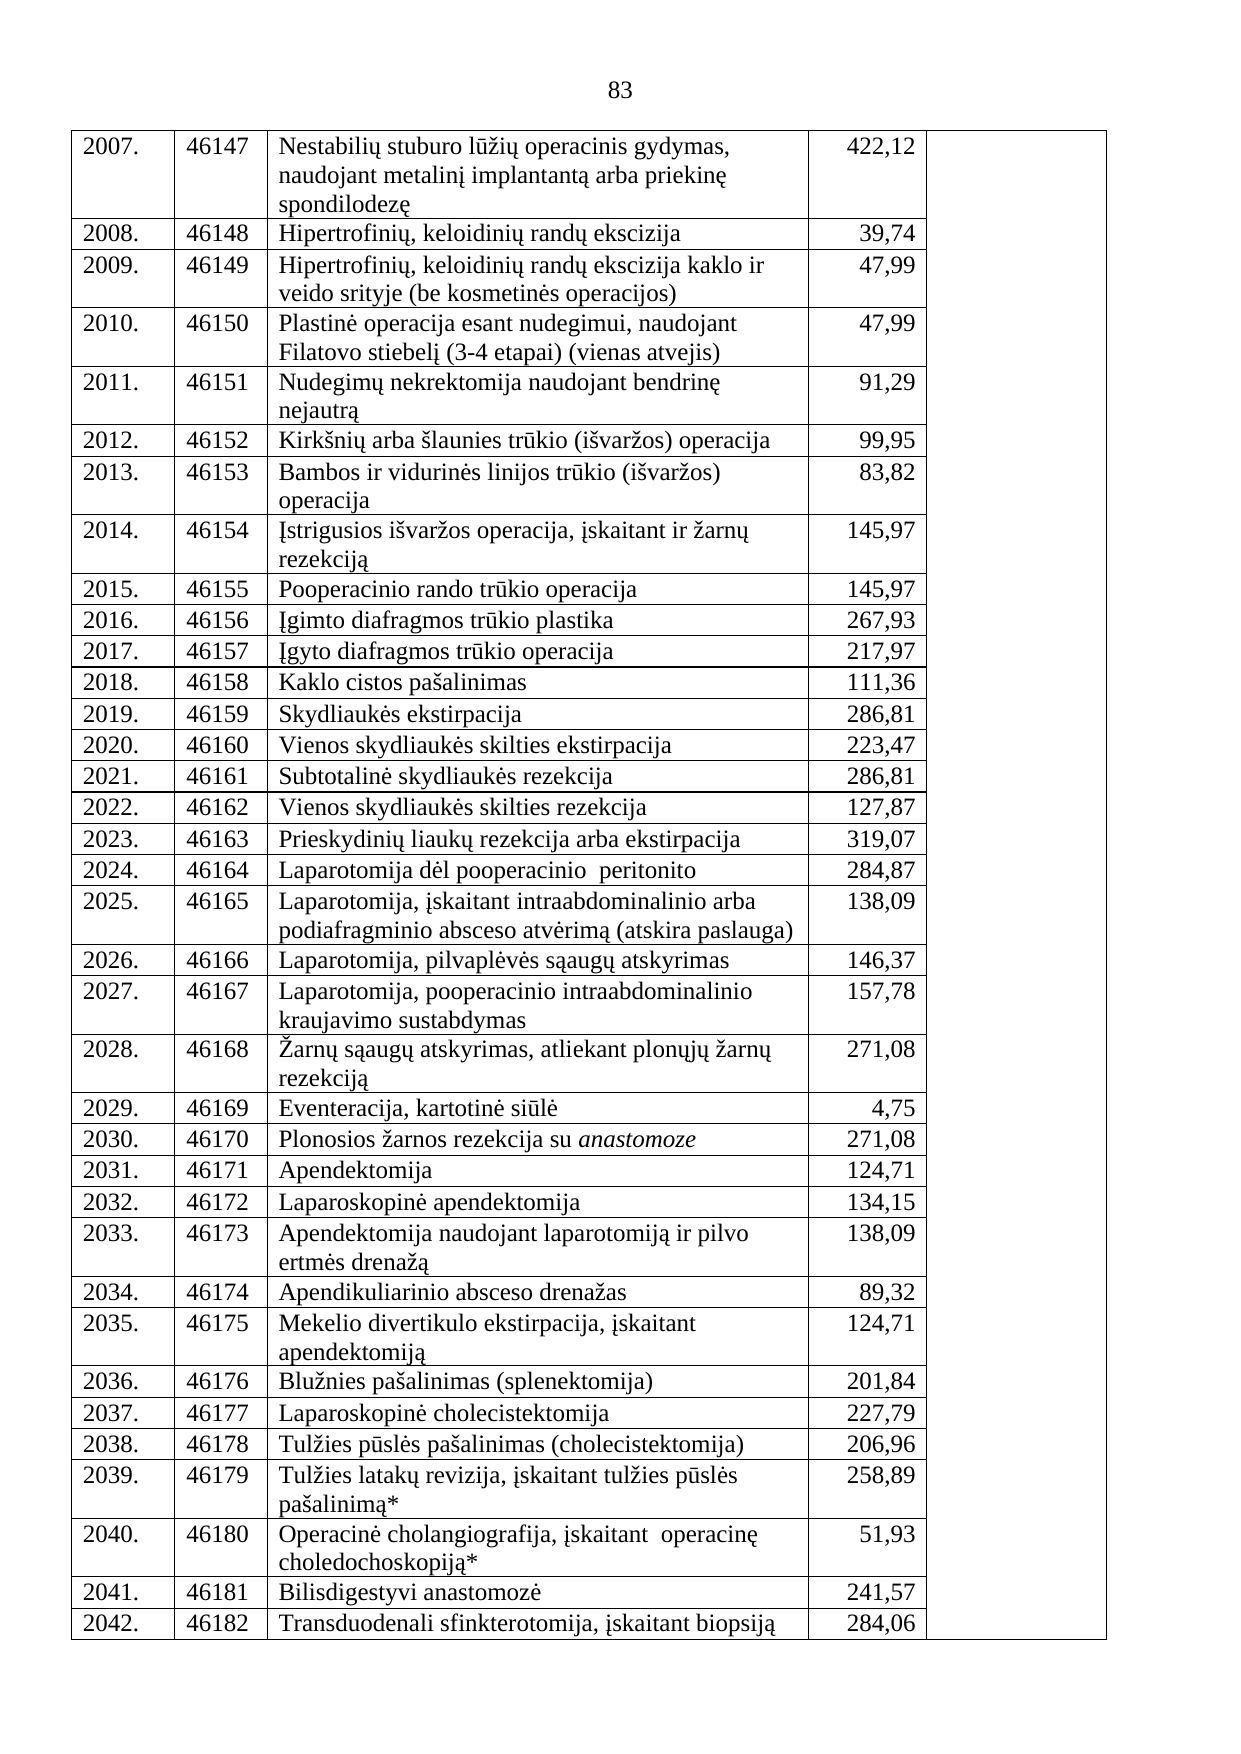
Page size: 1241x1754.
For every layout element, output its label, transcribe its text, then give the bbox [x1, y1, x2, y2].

table_cell 46164 [175, 855, 267, 885]
table_cell [1107, 760, 1120, 791]
table_cell 46178 [175, 1429, 267, 1459]
table_cell 2021. [72, 761, 174, 791]
table_cell Žarnų sąaugų atskyrimas, atliekant plonųjų žarnų rezekciją [268, 1035, 808, 1092]
table_cell 46175 [175, 1308, 267, 1365]
table_cell 46171 [175, 1156, 267, 1186]
table_cell [1107, 1428, 1120, 1459]
table_cell [1107, 514, 1120, 573]
table_cell 145,97 [809, 574, 926, 604]
table_cell 217,97 [809, 636, 926, 666]
table_cell 46148 [175, 219, 267, 249]
table_cell 2031. [72, 1156, 174, 1186]
table_cell Laparotomija, pooperacinio intraabdominalinio kraujavimo sustabdymas [268, 976, 808, 1033]
table_cell 99,95 [809, 425, 926, 456]
table_cell 319,07 [809, 824, 926, 854]
table_cell 2015. [72, 574, 174, 604]
table_cell Nestabilių stuburo lūžių operacinis gydymas, naudojant metalinį implantantą arba priekinę spondilodezę [268, 131, 808, 217]
table_cell 2042. [72, 1609, 174, 1639]
table_cell Skydliaukės ekstirpacija [268, 699, 808, 729]
table_cell Apendikuliarinio absceso drenažas [268, 1277, 808, 1307]
table_cell 2011. [72, 367, 174, 424]
table_cell 2010. [72, 308, 174, 366]
table_cell 46180 [175, 1519, 267, 1576]
table_cell [1107, 424, 1120, 456]
table_cell Įgimto diafragmos trūkio plastika [268, 605, 808, 635]
table_cell Prieskydinių liaukų rezekcija arba ekstirpacija [268, 824, 808, 854]
table_cell 2039. [72, 1460, 174, 1518]
table_cell [1107, 1397, 1120, 1428]
table_cell 2022. [72, 793, 174, 823]
table_cell 2028. [72, 1035, 174, 1092]
table_cell 138,09 [809, 886, 926, 944]
table_cell 267,93 [809, 605, 926, 635]
table_cell 46161 [175, 761, 267, 791]
table_cell Mekelio divertikulo ekstirpacija, įskaitant apendektomiją [268, 1308, 808, 1365]
table_cell Hipertrofinių, keloidinių randų ekscizija kaklo ir veido srityje (be kosmetinės operacijos) [268, 250, 808, 307]
table_cell 2016. [72, 605, 174, 635]
table_cell 47,99 [809, 308, 926, 366]
table_cell 2027. [72, 976, 174, 1033]
table_cell 46176 [175, 1366, 267, 1397]
table_cell Vienos skydliaukės skilties rezekcija [268, 793, 808, 823]
table_cell 2009. [72, 250, 174, 307]
table_cell 2012. [72, 425, 174, 456]
table_cell 2026. [72, 945, 174, 975]
table_cell 422,12 [809, 131, 926, 217]
table_cell 46172 [175, 1187, 267, 1217]
table_cell 46173 [175, 1218, 267, 1276]
table_cell [1107, 604, 1120, 635]
table_cell [927, 131, 1106, 1639]
table_cell 46169 [175, 1093, 267, 1123]
table_cell 206,96 [809, 1429, 926, 1459]
table_cell 46157 [175, 636, 267, 666]
table_cell Vienos skydliaukės skilties ekstirpacija [268, 730, 808, 760]
table_cell 4,75 [809, 1093, 926, 1123]
table_cell [1107, 635, 1120, 666]
table_cell 46182 [175, 1609, 267, 1639]
table_cell Operacinė cholangiografija, įskaitant operacinę choledochoskopiją* [268, 1519, 808, 1576]
table_cell [1107, 885, 1120, 944]
table_cell 2020. [72, 730, 174, 760]
table_cell Bilisdigestyvi anastomozė [268, 1577, 808, 1607]
table_cell 2033. [72, 1218, 174, 1276]
table_cell 138,09 [809, 1218, 926, 1276]
table_cell [1107, 573, 1120, 604]
table_cell [1107, 1608, 1120, 1639]
table_cell 46154 [175, 515, 267, 573]
table_cell 46150 [175, 308, 267, 366]
table_cell Kirkšnių arba šlaunies trūkio (išvaržos) operacija [268, 425, 808, 456]
table_cell 46153 [175, 457, 267, 514]
table_cell 201,84 [809, 1366, 926, 1397]
table_cell 227,79 [809, 1398, 926, 1428]
table_cell [1107, 1365, 1120, 1397]
table_cell 2038. [72, 1429, 174, 1459]
table_cell 39,74 [809, 219, 926, 249]
table_cell Apendektomija naudojant laparotomiją ir pilvo ertmės drenažą [268, 1218, 808, 1276]
table_cell 46174 [175, 1277, 267, 1307]
table_cell 145,97 [809, 515, 926, 573]
table_cell Laparoskopinė apendektomija [268, 1187, 808, 1217]
table_cell 51,93 [809, 1519, 926, 1576]
table_cell 46163 [175, 824, 267, 854]
table_cell 2040. [72, 1519, 174, 1576]
table_cell 89,32 [809, 1277, 926, 1307]
table_cell [1107, 666, 1120, 698]
table_cell 2007. [72, 131, 174, 217]
table_cell 2017. [72, 636, 174, 666]
table_cell Apendektomija [268, 1156, 808, 1186]
table_cell [1107, 1155, 1120, 1186]
table_cell 286,81 [809, 761, 926, 791]
table_cell 2035. [72, 1308, 174, 1365]
table_cell 2024. [72, 855, 174, 885]
table_cell 284,87 [809, 855, 926, 885]
table_cell Subtotalinė skydliaukės rezekcija [268, 761, 808, 791]
table_cell [1107, 1459, 1120, 1518]
table_cell Laparotomija, įskaitant intraabdominalinio arba podiafragminio absceso atvėrimą (atskira paslauga) [268, 886, 808, 944]
table_cell 284,06 [809, 1609, 926, 1639]
table_cell Nudegimų nekrektomija naudojant bendrinę nejautrą [268, 367, 808, 424]
table_cell 46162 [175, 793, 267, 823]
table_cell [1107, 823, 1120, 854]
table_cell 46155 [175, 574, 267, 604]
table_cell Įgyto diafragmos trūkio operacija [268, 636, 808, 666]
table_cell [1107, 1092, 1120, 1123]
table_cell Bambos ir vidurinės linijos trūkio (išvaržos) operacija [268, 457, 808, 514]
table_cell [1107, 1576, 1120, 1607]
table_cell [1107, 1276, 1120, 1307]
table_cell Tulžies latakų revizija, įskaitant tulžies pūslės pašalinimą* [268, 1460, 808, 1518]
table_cell [1107, 1518, 1120, 1576]
table_cell 46166 [175, 945, 267, 975]
table_cell 2019. [72, 699, 174, 729]
table_cell [1107, 218, 1120, 249]
table_cell 46159 [175, 699, 267, 729]
table_cell 134,15 [809, 1187, 926, 1217]
table_cell [1107, 1307, 1120, 1365]
table_cell [1107, 1123, 1120, 1154]
table_cell 2041. [72, 1577, 174, 1607]
table_cell 146,37 [809, 945, 926, 975]
table_cell Kaklo cistos pašalinimas [268, 668, 808, 698]
table_cell 271,08 [809, 1124, 926, 1154]
table_cell [1107, 307, 1120, 366]
table_cell 46160 [175, 730, 267, 760]
table_cell [1107, 249, 1120, 307]
table_cell [1107, 1217, 1120, 1276]
table_cell 111,36 [809, 668, 926, 698]
table_cell [1107, 698, 1120, 729]
table_cell [1107, 791, 1120, 823]
table_cell Laparoskopinė cholecistektomija [268, 1398, 808, 1428]
table_cell 2023. [72, 824, 174, 854]
table_cell 46147 [175, 131, 267, 217]
table_cell Įstrigusios išvaržos operacija, įskaitant ir žarnų rezekciją [268, 515, 808, 573]
table_cell 46181 [175, 1577, 267, 1607]
table_cell [1107, 854, 1120, 885]
table_cell 46179 [175, 1460, 267, 1518]
table_cell Plonosios žarnos rezekcija su anastomoze [268, 1124, 808, 1154]
table_cell 2013. [72, 457, 174, 514]
table_cell Hipertrofinių, keloidinių randų ekscizija [268, 219, 808, 249]
table_cell 46158 [175, 668, 267, 698]
table_cell [1107, 366, 1120, 424]
table_cell 2008. [72, 219, 174, 249]
table_cell Transduodenali sfinkterotomija, įskaitant biopsiją [268, 1609, 808, 1639]
table_cell 127,87 [809, 793, 926, 823]
table_cell Blužnies pašalinimas (splenektomija) [268, 1366, 808, 1397]
table_cell 2037. [72, 1398, 174, 1428]
table_cell 271,08 [809, 1035, 926, 1092]
table_cell 124,71 [809, 1308, 926, 1365]
table_cell [1107, 1186, 1120, 1217]
table_cell 2030. [72, 1124, 174, 1154]
table_cell Laparotomija, pilvaplėvės sąaugų atskyrimas [268, 945, 808, 975]
table_cell 258,89 [809, 1460, 926, 1518]
table_cell [1107, 729, 1120, 760]
table_cell [1107, 1034, 1120, 1092]
table_cell 223,47 [809, 730, 926, 760]
table_cell Laparotomija dėl pooperacinio peritonito [268, 855, 808, 885]
table_cell 2034. [72, 1277, 174, 1307]
table_cell [1107, 944, 1120, 975]
table_cell [1107, 975, 1120, 1033]
table_cell 46149 [175, 250, 267, 307]
table_cell 46152 [175, 425, 267, 456]
table_cell [1107, 130, 1120, 217]
table_cell 46168 [175, 1035, 267, 1092]
table_cell 46167 [175, 976, 267, 1033]
table_cell 2032. [72, 1187, 174, 1217]
table_cell 46170 [175, 1124, 267, 1154]
table_cell 2029. [72, 1093, 174, 1123]
table_cell 83,82 [809, 457, 926, 514]
table_cell 157,78 [809, 976, 926, 1033]
table_cell 124,71 [809, 1156, 926, 1186]
table_cell 47,99 [809, 250, 926, 307]
table_cell 2014. [72, 515, 174, 573]
table_cell 46177 [175, 1398, 267, 1428]
table_cell 46156 [175, 605, 267, 635]
table_cell 286,81 [809, 699, 926, 729]
table_cell [1107, 456, 1120, 514]
table_cell 46151 [175, 367, 267, 424]
table_cell 46165 [175, 886, 267, 944]
table_cell Plastinė operacija esant nudegimui, naudojant Filatovo stiebelį (3-4 etapai) (vienas atvejis) [268, 308, 808, 366]
table_cell Pooperacinio rando trūkio operacija [268, 574, 808, 604]
table_cell 2036. [72, 1366, 174, 1397]
table_cell Eventeracija, kartotinė siūlė [268, 1093, 808, 1123]
table_cell 241,57 [809, 1577, 926, 1607]
table_cell Tulžies pūslės pašalinimas (cholecistektomija) [268, 1429, 808, 1459]
table_cell 91,29 [809, 367, 926, 424]
table_cell 2025. [72, 886, 174, 944]
table_cell 2018. [72, 668, 174, 698]
